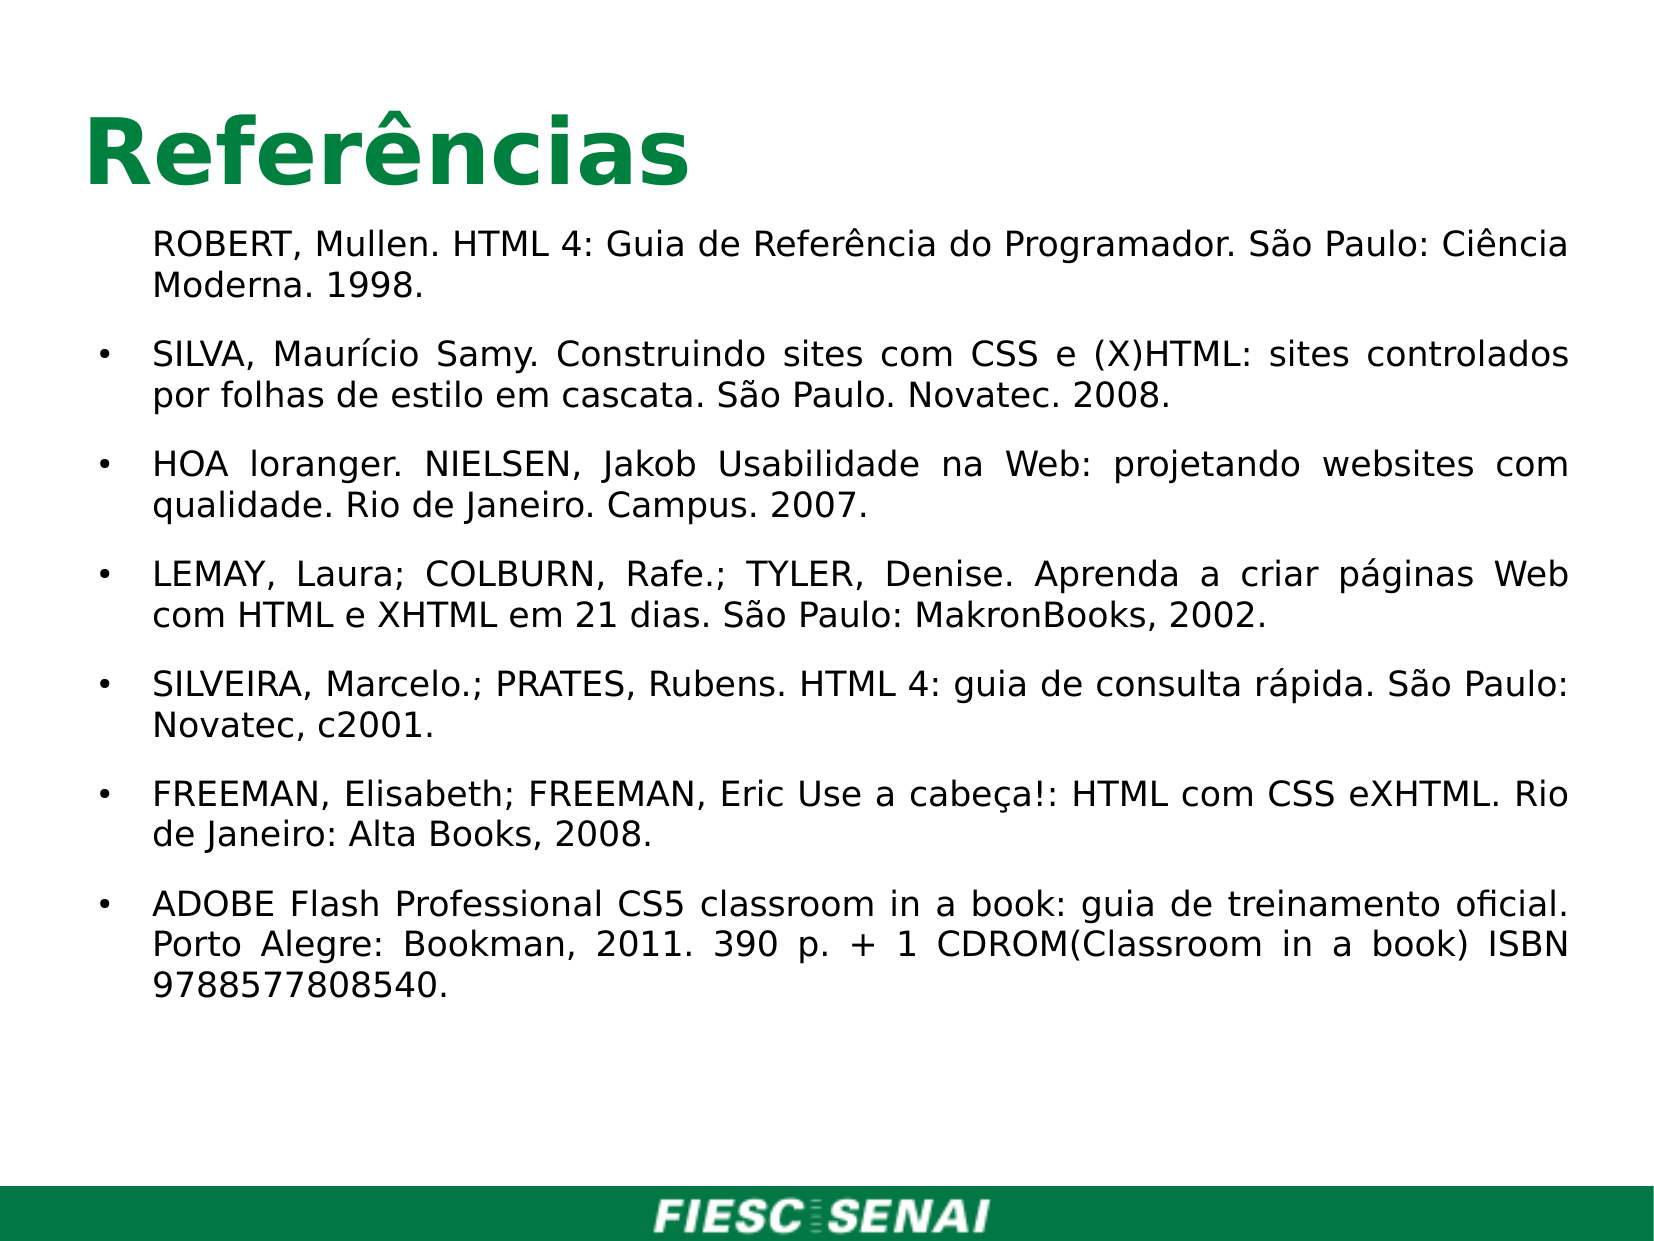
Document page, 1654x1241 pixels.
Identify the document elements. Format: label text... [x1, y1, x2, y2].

picture [0, 1186, 1654, 1241]
list ROBERT, Mullen. HTML 4: Guia de Referência do Programador. São Paulo: Ciência Moderna. 1998. SILVA, Maurício Samy. Construindo sites com CSS e (X)HTML: sites controlados por folhas de estilo em cascata. São Paulo. Novatec. 2008. HOA loranger. NIELSEN, Jakob Usabilidade na Web: projetando websites com qualidade. Rio de Janeiro. Campus. 2007. LEMAY, Laura; COLBURN, Rafe.; TYLER, Denise. Aprenda a criar páginas Web com HTML e XHTML em 21 dias. São Paulo: MakronBooks, 2002. SILVEIRA, Marcelo.; PRATES, Rubens. HTML 4: guia de consulta rápida. São Paulo: Novatec, c2001. FREEMAN, Elisabeth; FREEMAN, Eric Use a cabeça!: HTML com CSS eXHTML. Rio de Janeiro: Alta Books, 2008. ADOBE Flash Professional CS5 classroom in a book: guia de treinamento oficial. Porto Alegre: Bookman, 2011. 390 p. + 1 CDROM(Classroom in a book) ISBN 9788577808540. [82, 224, 1571, 1010]
title Referências [82, 49, 1571, 224]
